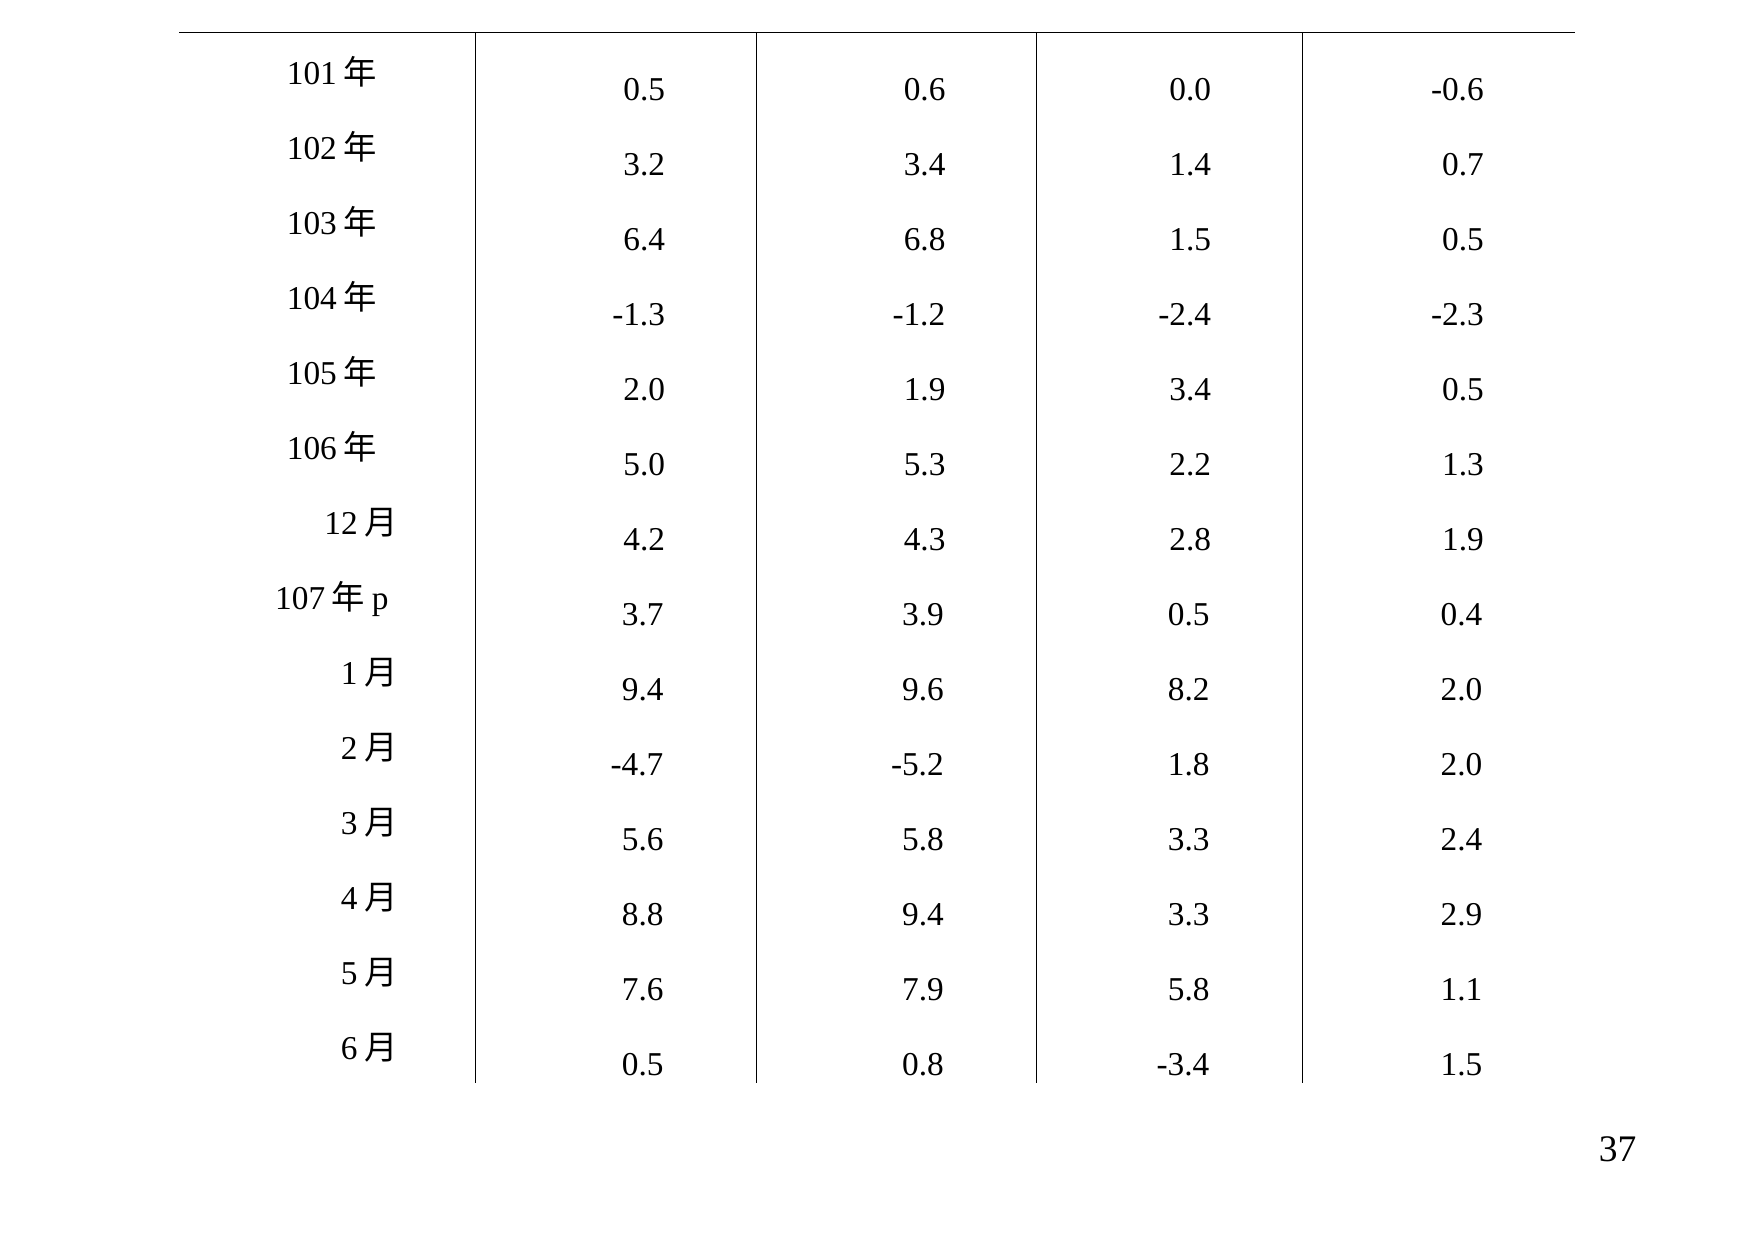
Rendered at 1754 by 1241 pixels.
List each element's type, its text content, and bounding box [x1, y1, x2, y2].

table_cell 7.6 [476, 933, 756, 1008]
table_cell 12月 [179, 483, 475, 558]
table_cell 107年p [179, 558, 475, 633]
table_cell 5.3 [757, 408, 1036, 483]
table_cell 5.6 [476, 783, 756, 858]
table_cell 5.8 [1037, 933, 1302, 1008]
table_cell 4月 [179, 858, 475, 933]
table_cell 8.8 [476, 858, 756, 933]
table_cell 6.4 [476, 183, 756, 258]
table_cell 1.4 [1037, 108, 1302, 183]
table_cell 0.5 [1303, 183, 1575, 258]
table_cell 3.2 [476, 108, 756, 183]
table_cell 6月 [179, 1008, 475, 1083]
table_cell -2.3 [1303, 258, 1575, 333]
table_cell 5.0 [476, 408, 756, 483]
table_cell 0.5 [476, 33, 756, 108]
table_cell 2.0 [1303, 633, 1575, 708]
table_cell -2.4 [1037, 258, 1302, 333]
table_cell -1.2 [757, 258, 1036, 333]
table_cell 9.6 [757, 633, 1036, 708]
table_cell 2.0 [476, 333, 756, 408]
table_cell 6.8 [757, 183, 1036, 258]
table_cell 1月 [179, 633, 475, 708]
table_cell 0.0 [1037, 33, 1302, 108]
table_cell 106年 [179, 408, 475, 483]
table_cell 3.4 [757, 108, 1036, 183]
table_cell 9.4 [757, 858, 1036, 933]
table_cell 0.5 [1303, 333, 1575, 408]
table_cell 102年 [179, 108, 475, 183]
table_cell 1.5 [1037, 183, 1302, 258]
table_cell 0.7 [1303, 108, 1575, 183]
table_cell 103年 [179, 183, 475, 258]
table_cell 0.4 [1303, 558, 1575, 633]
table_cell 2.2 [1037, 408, 1302, 483]
table_cell 7.9 [757, 933, 1036, 1008]
table_cell -4.7 [476, 708, 756, 783]
table_cell -0.6 [1303, 33, 1575, 108]
table_cell 3.3 [1037, 783, 1302, 858]
table_cell 2.8 [1037, 483, 1302, 558]
table_cell 3.7 [476, 558, 756, 633]
table_cell 1.9 [1303, 483, 1575, 558]
table_cell 2.4 [1303, 783, 1575, 858]
table_cell 0.6 [757, 33, 1036, 108]
table_cell 2.0 [1303, 708, 1575, 783]
table_cell 5.8 [757, 783, 1036, 858]
table_cell 4.3 [757, 483, 1036, 558]
table_cell 5月 [179, 933, 475, 1008]
table_cell 105年 [179, 333, 475, 408]
table_cell 8.2 [1037, 633, 1302, 708]
table_cell 2月 [179, 708, 475, 783]
table_cell 101年 [179, 33, 475, 108]
table_cell -5.2 [757, 708, 1036, 783]
table_cell 4.2 [476, 483, 756, 558]
table_cell 0.8 [757, 1008, 1036, 1083]
table_cell 1.8 [1037, 708, 1302, 783]
table_cell 3.3 [1037, 858, 1302, 933]
table_cell -3.4 [1037, 1008, 1302, 1083]
table_cell 1.5 [1303, 1008, 1575, 1083]
table_cell 2.9 [1303, 858, 1575, 933]
table_cell 9.4 [476, 633, 756, 708]
table_cell 104年 [179, 258, 475, 333]
table_cell 0.5 [1037, 558, 1302, 633]
table_cell 3.4 [1037, 333, 1302, 408]
table_cell 1.1 [1303, 933, 1575, 1008]
table_cell 1.9 [757, 333, 1036, 408]
table_cell -1.3 [476, 258, 756, 333]
table_cell 3月 [179, 783, 475, 858]
table_cell 0.5 [476, 1008, 756, 1083]
table_cell 1.3 [1303, 408, 1575, 483]
table_cell 3.9 [757, 558, 1036, 633]
